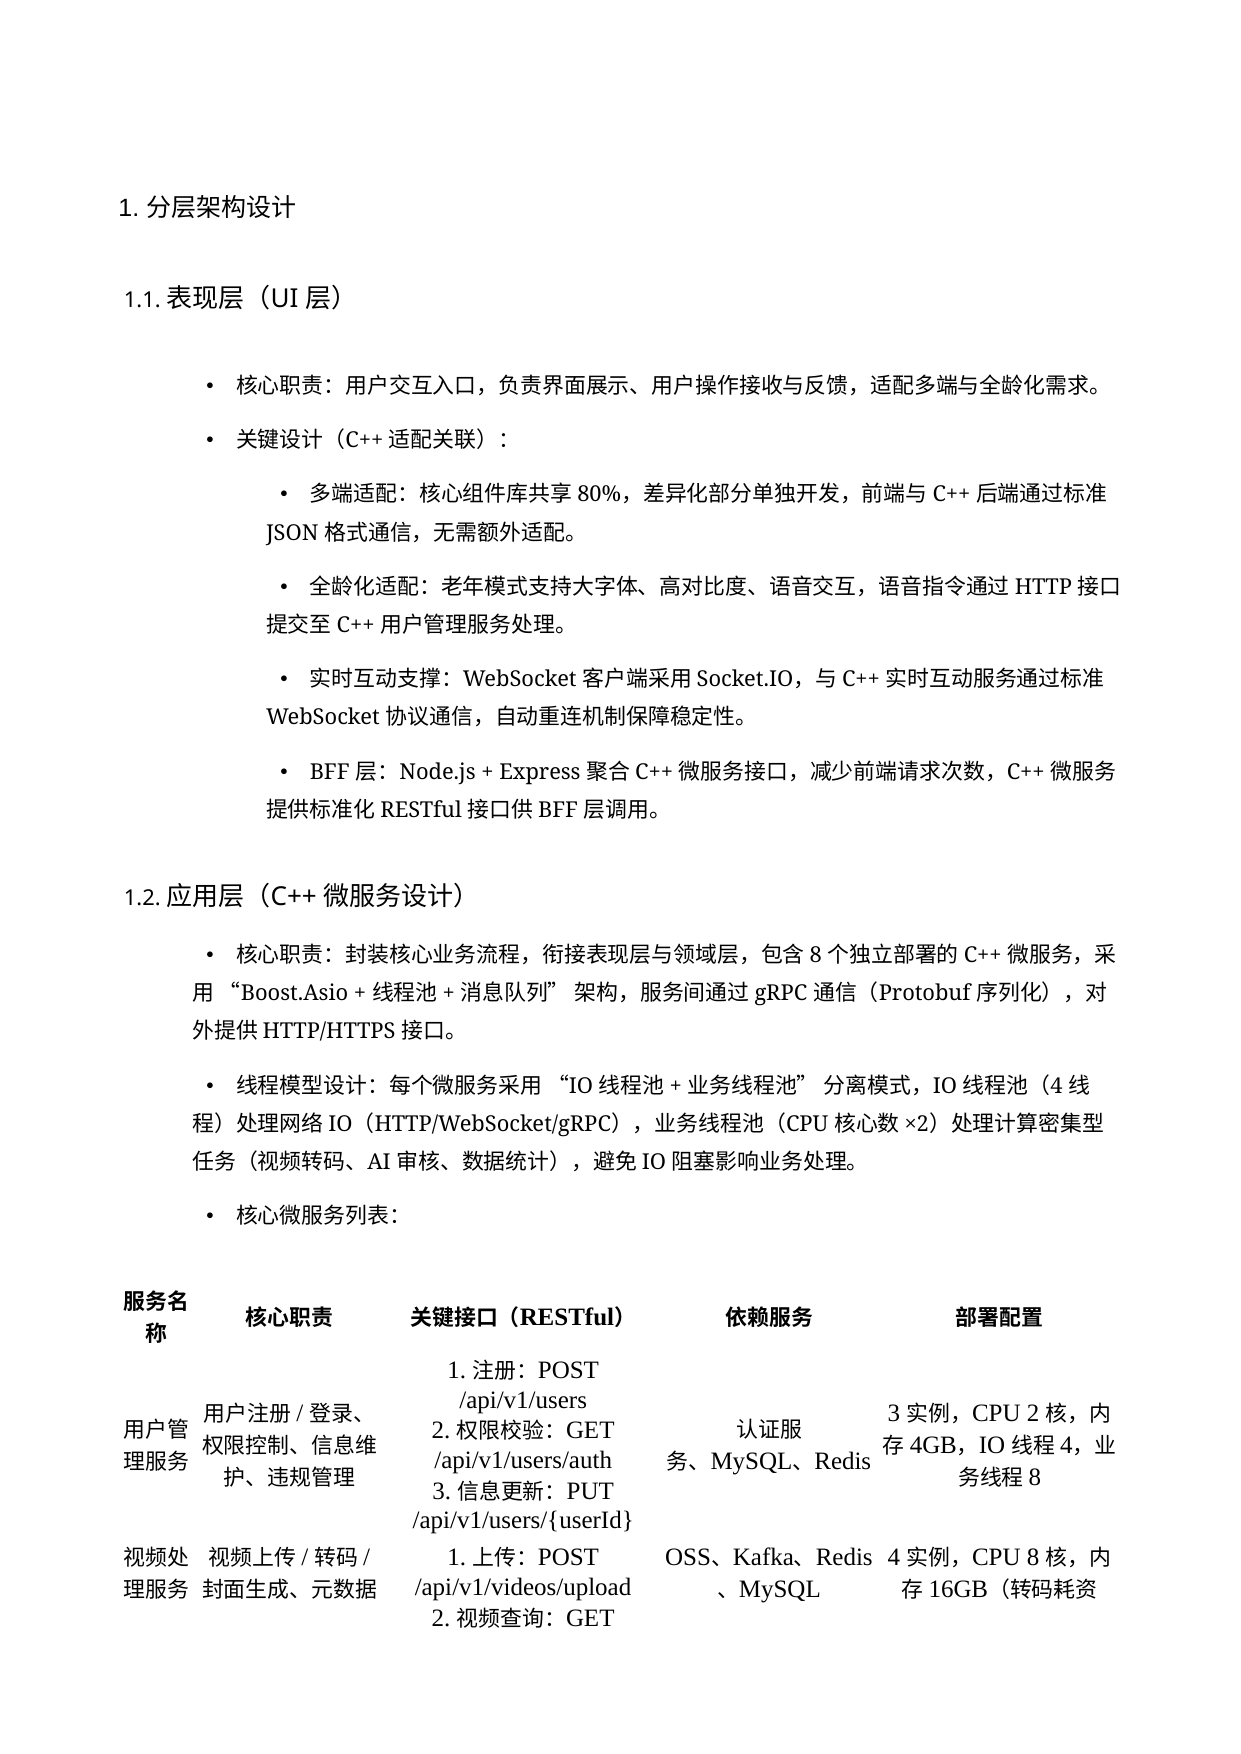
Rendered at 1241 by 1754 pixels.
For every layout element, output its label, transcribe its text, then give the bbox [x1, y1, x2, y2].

table_cell OSS、Kafka、Redis、MySQL [661, 1537, 877, 1635]
list 全龄化适配：老年模式支持大字体、高对比度、语音交互，语音指令通过 HTTP 接口提交至 C++ 用户管理服务处理。 [236, 569, 1122, 639]
subtitle 应用层（C++ 微服务设计） [118, 876, 1122, 913]
table_cell 用户注册 / 登录、权限控制、信息维护、违规管理 [194, 1350, 385, 1537]
table_header 核心职责 [194, 1281, 385, 1350]
table_cell 视频上传 / 转码 / 封面生成、元数据 [194, 1537, 385, 1635]
list 关键设计（C++ 适配关联）： [162, 422, 1122, 454]
list 实时互动支撑：WebSocket 客户端采用 Socket.IO，与 C++ 实时互动服务通过标准 WebSocket 协议通信，自动重连机制保障稳定性。 [236, 661, 1122, 731]
table_header 服务名称 [118, 1281, 194, 1350]
list 线程模型设计：每个微服务采用 “IO 线程池 + 业务线程池” 分离模式，IO 线程池（4 线程）处理网络 IO（HTTP/WebSocket/gRPC），业务线程池（CPU 核心数 ×2）处理计算密集型任务（视频转码、AI 审核、数据统计），避免 IO 阻塞影响业务处理。 [162, 1068, 1122, 1175]
list 核心微服务列表： [162, 1198, 1122, 1230]
list 核心职责：用户交互入口，负责界面展示、用户操作接收与反馈，适配多端与全龄化需求。 [162, 368, 1122, 399]
table_cell 4 实例，CPU 8 核，内存 16GB（转码耗资 [877, 1537, 1122, 1635]
list BFF 层：Node.js + Express 聚合 C++ 微服务接口，减少前端请求次数，C++ 微服务提供标准化 RESTful 接口供 BFF 层调用。 [236, 754, 1122, 823]
table_cell 1. 上传：POST /api/v1/videos/upload 2. 视频查询：GET [385, 1537, 661, 1635]
table_header 关键接口（RESTful） [385, 1281, 661, 1350]
table_cell 用户管理服务 [118, 1350, 194, 1537]
list 核心职责：封装核心业务流程，衔接表现层与领域层，包含 8 个独立部署的 C++ 微服务，采用 “Boost.Asio + 线程池 + 消息队列” 架构，服务间通过 gRPC 通信（Protobuf 序列化），对外提供 HTTP/HTTPS 接口。 [162, 937, 1122, 1045]
table_cell 视频处理服务 [118, 1537, 194, 1635]
table_cell 3 实例，CPU 2 核，内存 4GB，IO 线程 4，业务线程 8 [877, 1350, 1122, 1537]
table_cell 1. 注册：POST /api/v1/users 2. 权限校验：GET /api/v1/users/auth 3. 信息更新：PUT /api/v1/users/{userId} [385, 1350, 661, 1537]
table_header 部署配置 [877, 1281, 1122, 1350]
subtitle 表现层（UI 层） [118, 277, 1122, 315]
table_header 依赖服务 [661, 1281, 877, 1350]
table_cell 认证服务、MySQL、Redis [661, 1350, 877, 1537]
subtitle 分层架构设计 [118, 188, 1122, 224]
list 多端适配：核心组件库共享 80%，差异化部分单独开发，前端与 C++ 后端通过标准 JSON 格式通信，无需额外适配。 [236, 476, 1122, 546]
